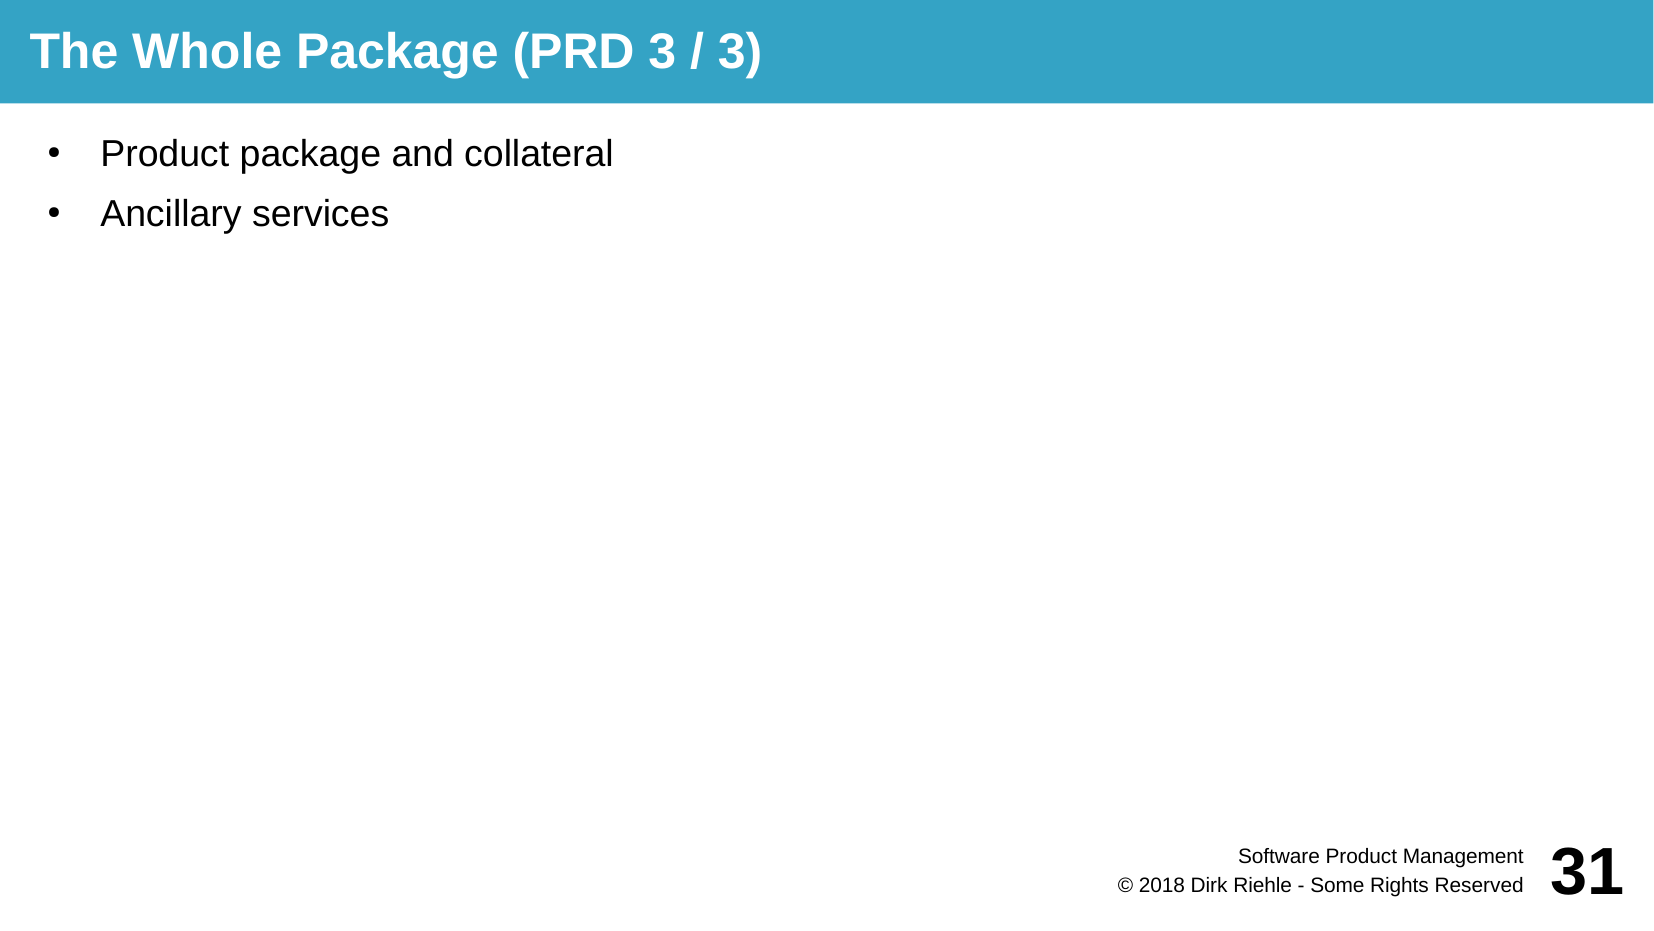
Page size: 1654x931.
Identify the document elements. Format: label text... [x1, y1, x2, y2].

title The Whole Package (PRD 3 / 3) [0, 0, 1654, 104]
list Product package and collateral Ancillary services [29, 132, 1625, 813]
